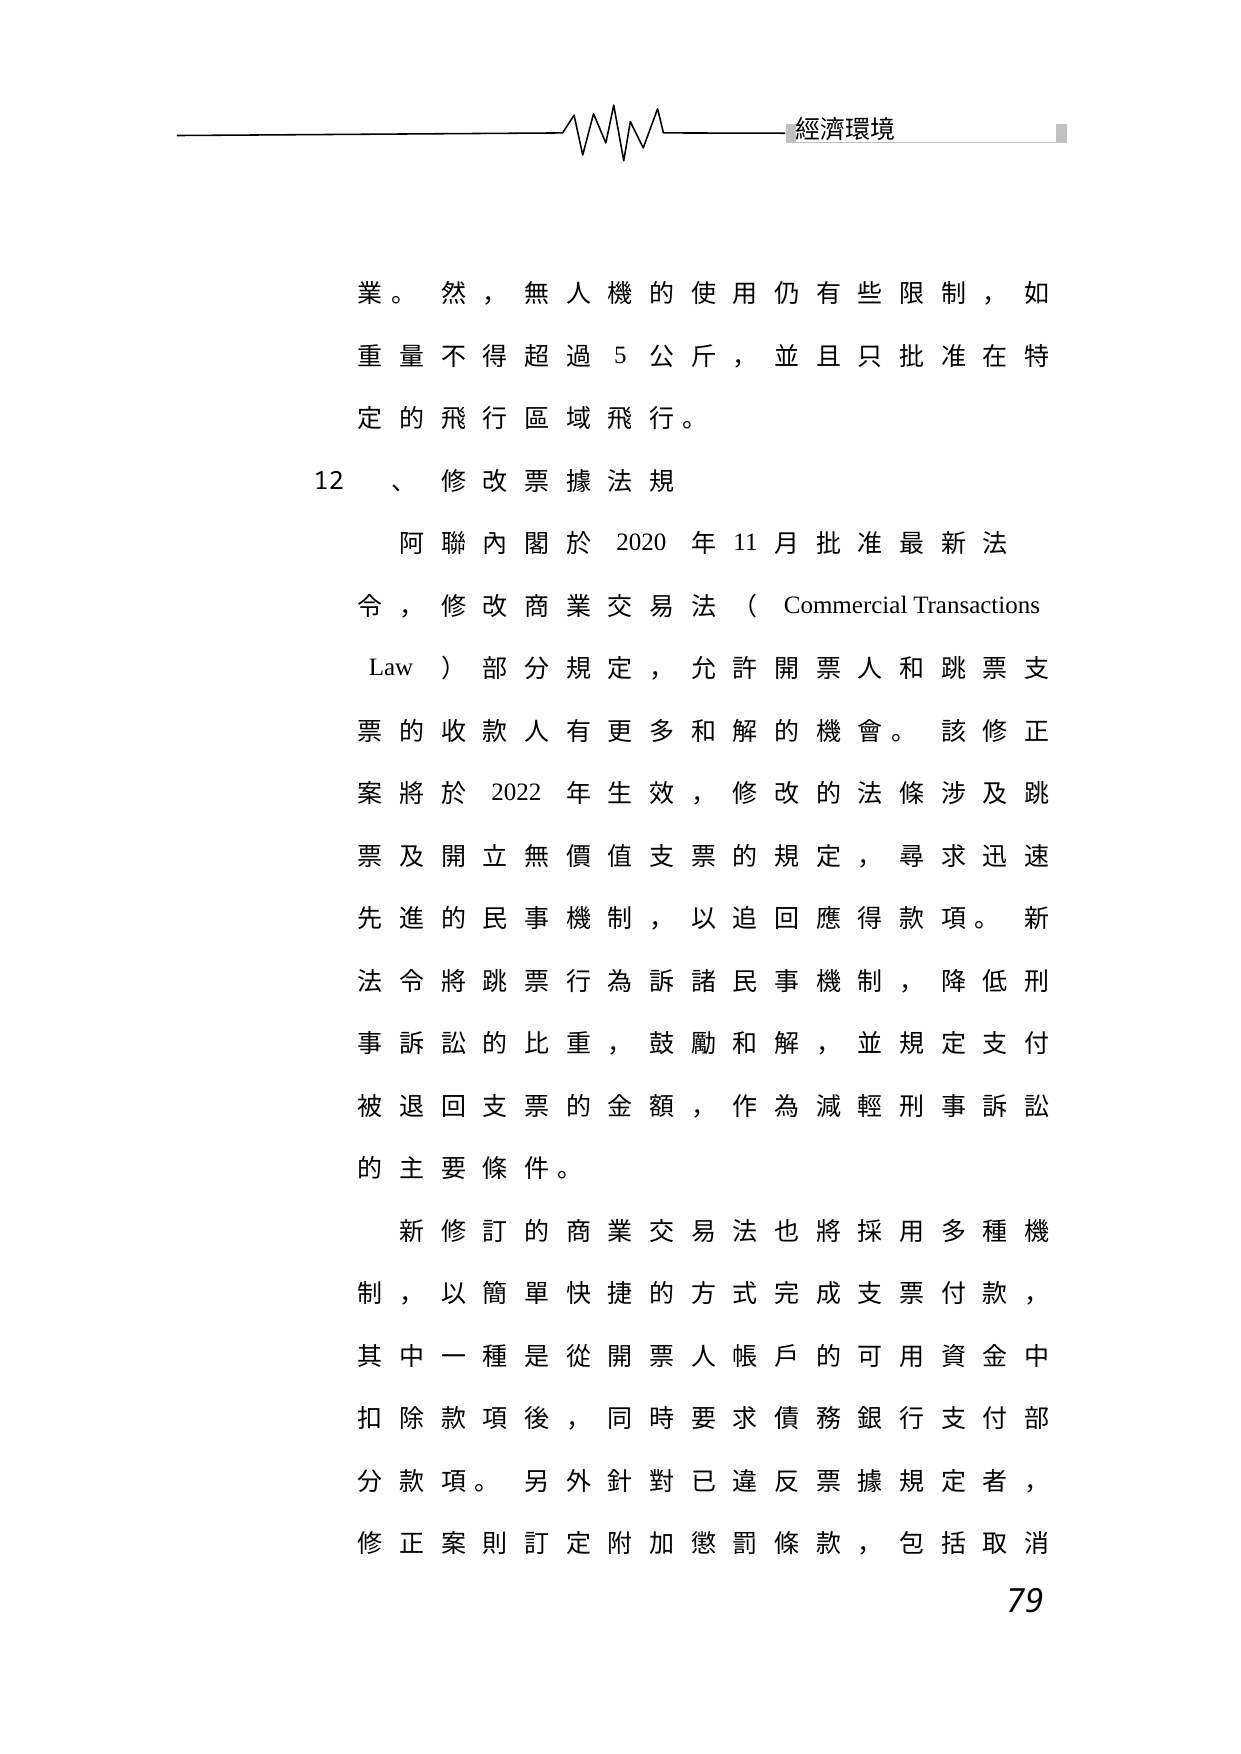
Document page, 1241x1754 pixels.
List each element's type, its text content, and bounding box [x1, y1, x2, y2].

text 新修訂的商業交易法也將採用多種機制，以簡單快捷的方式完成支票付款，其中一種是從開票人帳戶的可用資金中扣除款項後，同時要求債務銀行支付部分款項。另外針對已違反票據規定者，修正案則訂定附加懲罰條款，包括取消 [330, 1188, 1058, 1563]
text 阿聯內閣於2020年11月批准最新法令，修改商業交易法（Commercial Transactions Law）部分規定，允許開票人和跳票支票的收款人有更多和解的機會。該修正案將於2022年生效，修改的法條涉及跳票及開立無價值支票的規定，尋求迅速先進的民事機制，以追回應得款項。新法令將跳票行為訴諸民事機制，降低刑事訴訟的比重，鼓勵和解，並規定支付被退回支票的金額，作為減輕刑事訴訟的主要條件。 [330, 500, 1058, 1188]
text 業。然，無人機的使用仍有些限制，如重量不得超過5公斤，並且只批准在特定的飛行區域飛行。 [330, 250, 1058, 438]
text 12、修改票據法規 [281, 438, 1058, 500]
